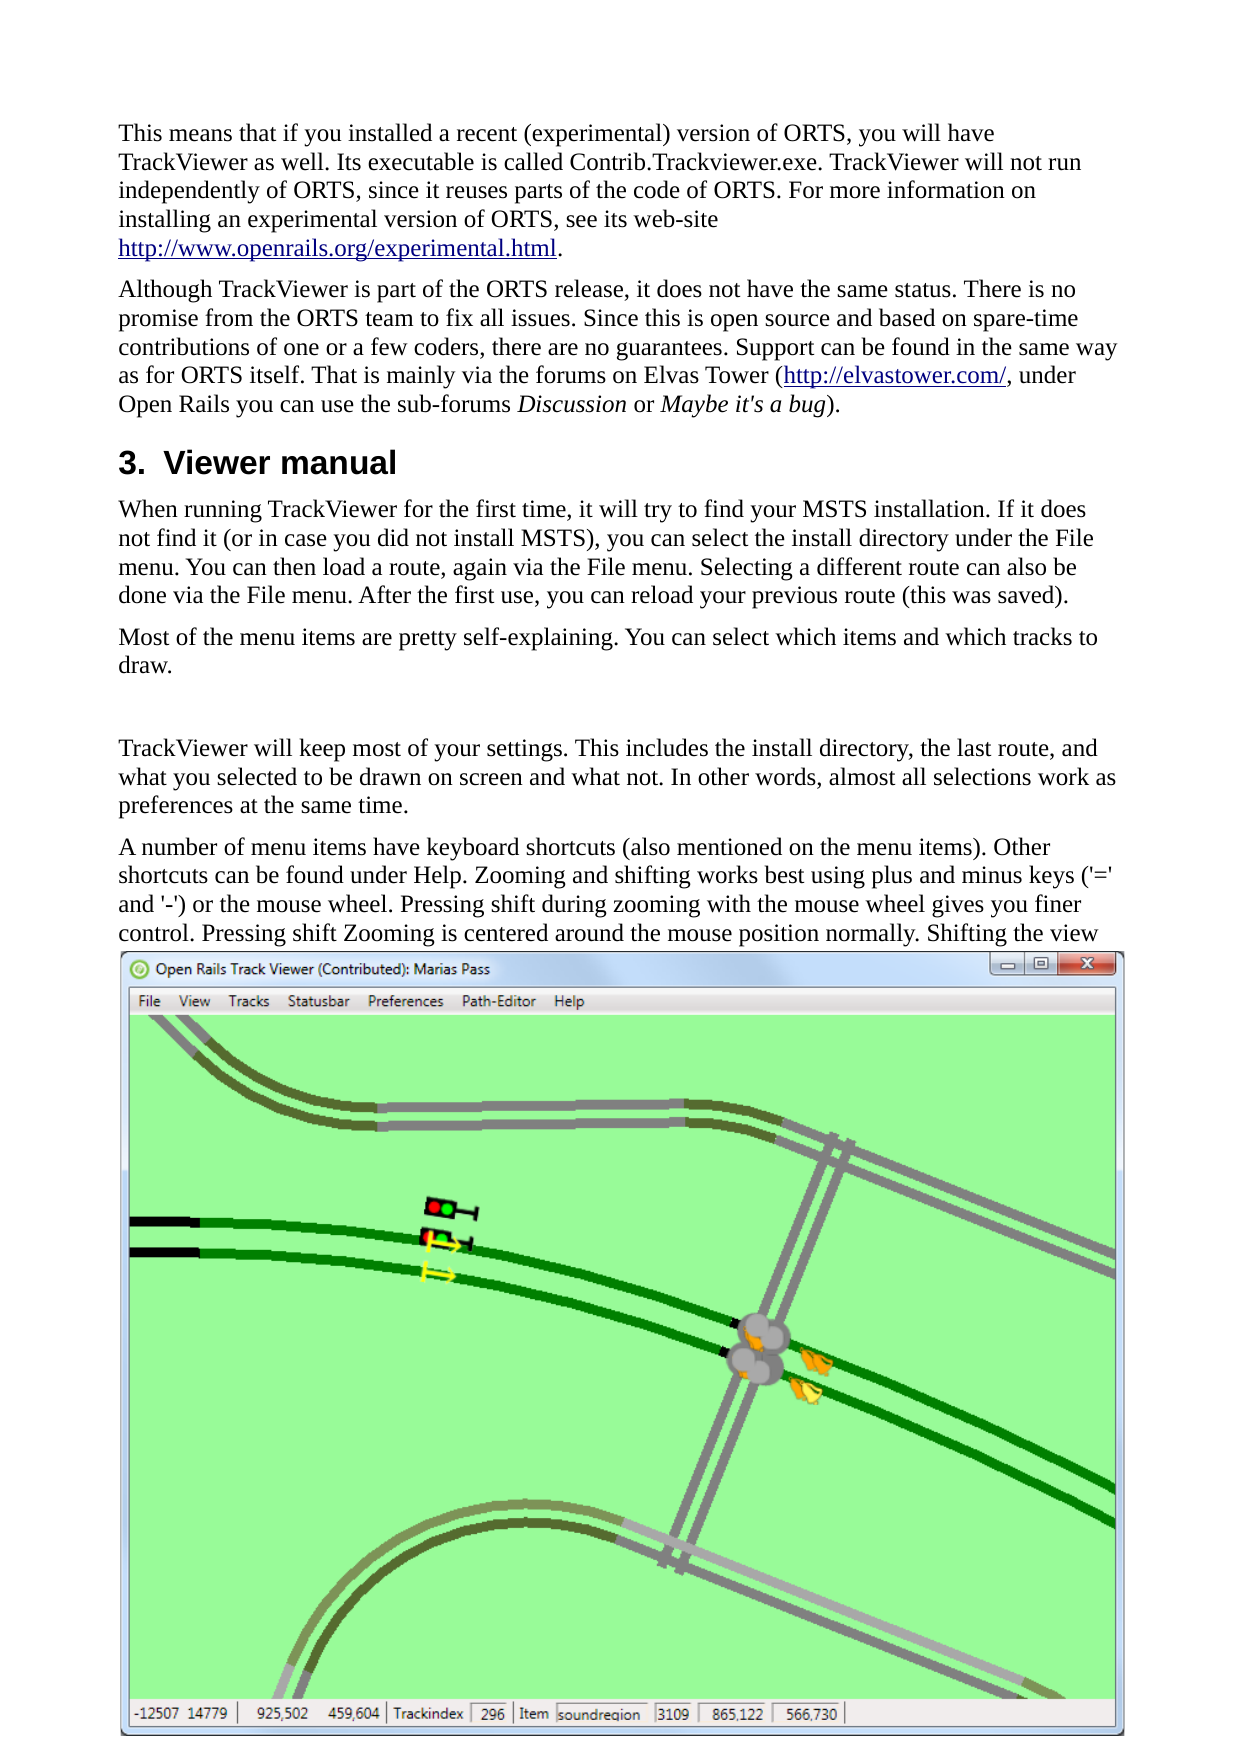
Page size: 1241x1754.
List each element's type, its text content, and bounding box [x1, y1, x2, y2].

text Most of the menu items are pretty self-explaining. You can select which items and which tracks to draw. [118, 622, 1122, 679]
text TrackViewer will keep most of your settings. This includes the install directory, the last route, and what you selected to be drawn on screen and what not. In other words, almost all selections work as preferences at the same time. [118, 733, 1122, 819]
text When running TrackViewer for the first time, it will try to find your MSTS installation. If it does not find it (or in case you did not install MSTS), you can select the install directory under the File menu. You can then load a route, again via the File menu. Selecting a different route can also be done via the File menu. After the first use, you can reload your previous route (this was saved). [118, 494, 1122, 609]
subtitle Viewer manual [118, 443, 1122, 482]
picture [120, 951, 1125, 1736]
text A number of menu items have keyboard shortcuts (also mentioned on the menu items). Other shortcuts can be found under Help. Zooming and shifting works best using plus and minus keys ('=' and '-') or the mouse wheel. Pressing shift during zooming with the mouse wheel gives you finer control. Pressing shift Zooming is centered around the mouse position normally. Shifting the view [118, 832, 1122, 947]
text Although TrackViewer is part of the ORTS release, it does not have the same status. There is no promise from the ORTS team to fix all issues. Since this is open source and based on spare-time contributions of one or a few coders, there are no guarantees. Support can be found in the same way as for ORTS itself. That is mainly via the forums on Elvas Tower (http://elvastower.com/, under Open Rails you can use the sub-forums Discussion or Maybe it's a bug). [118, 274, 1122, 418]
text This means that if you installed a recent (experimental) version of ORTS, you will have TrackViewer as well. Its executable is called Contrib.Trackviewer.exe. TrackViewer will not run independently of ORTS, since it reuses parts of the code of ORTS. For more information on installing an experimental version of ORTS, see its web-site http://www.openrails.org/experimental.html. [118, 118, 1122, 262]
